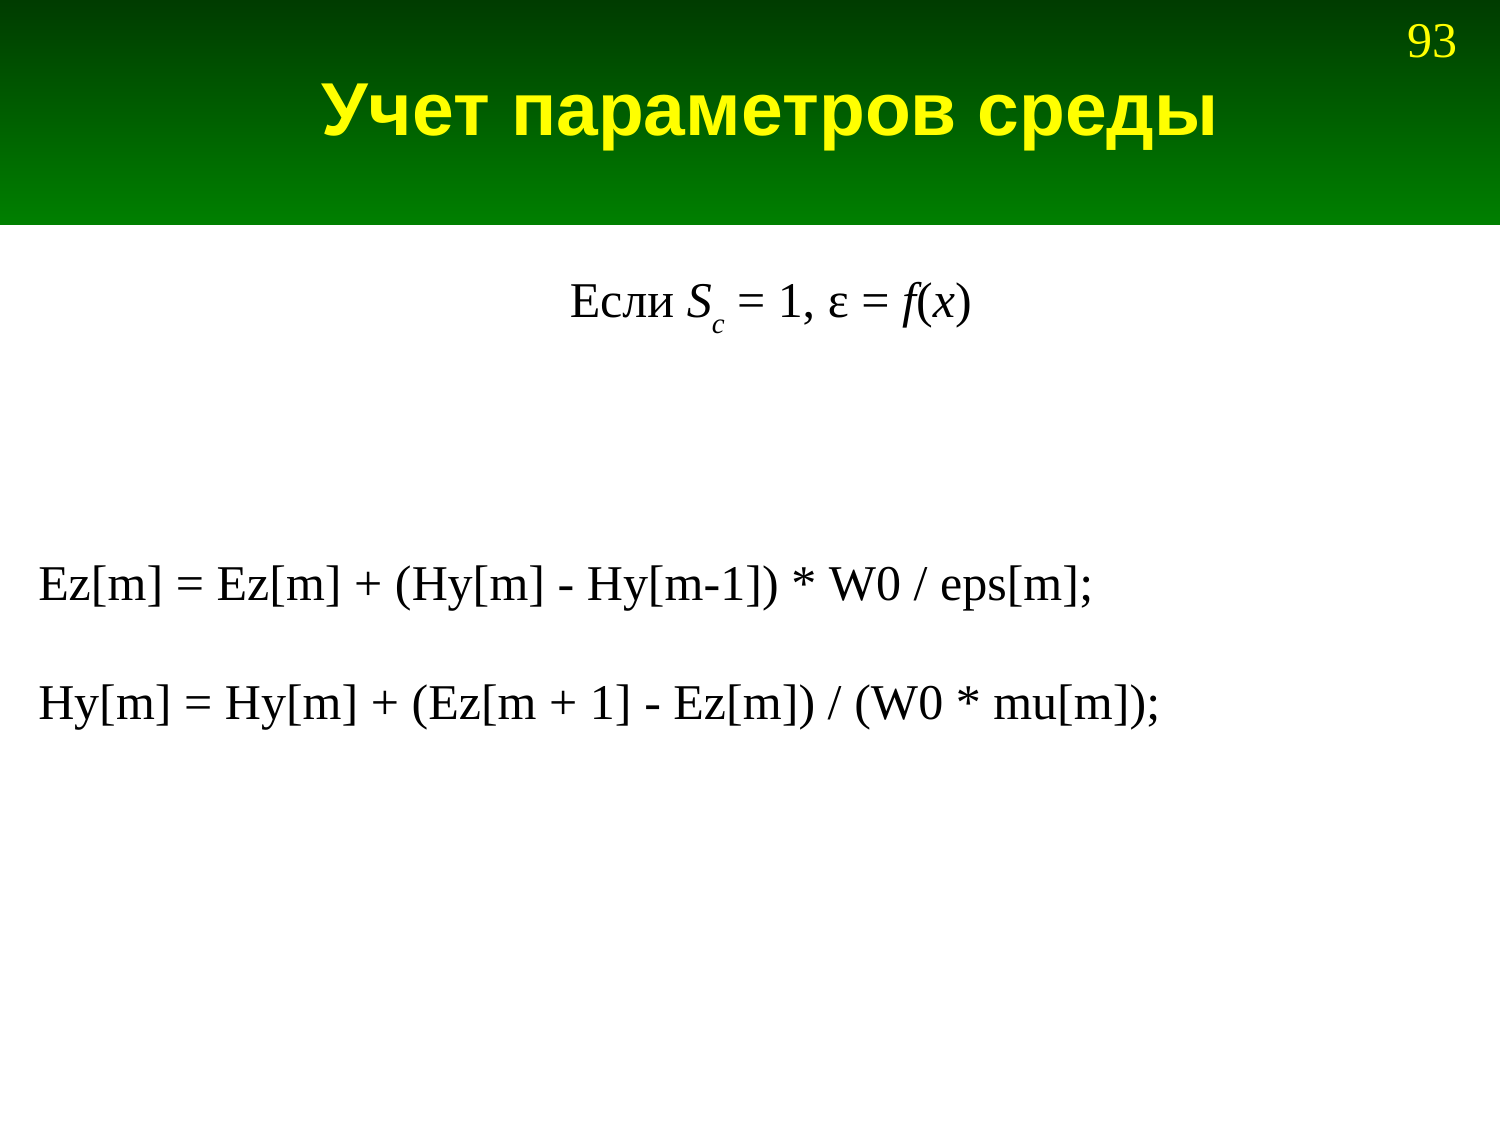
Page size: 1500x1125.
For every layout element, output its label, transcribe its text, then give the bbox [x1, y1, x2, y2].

title Учет параметров среды [100, 7, 1441, 204]
text_box Если Sc = 1, ε = f(x) [555, 259, 1022, 347]
text_box Ez[m] = Ez[m] + (Hy[m] - Hy[m-1]) * W0 / eps[m]; Hy[m] = Hy[m] + (Ez[m + 1] - Ez[m]) / (W0 * mu[m]); [23, 543, 1465, 738]
